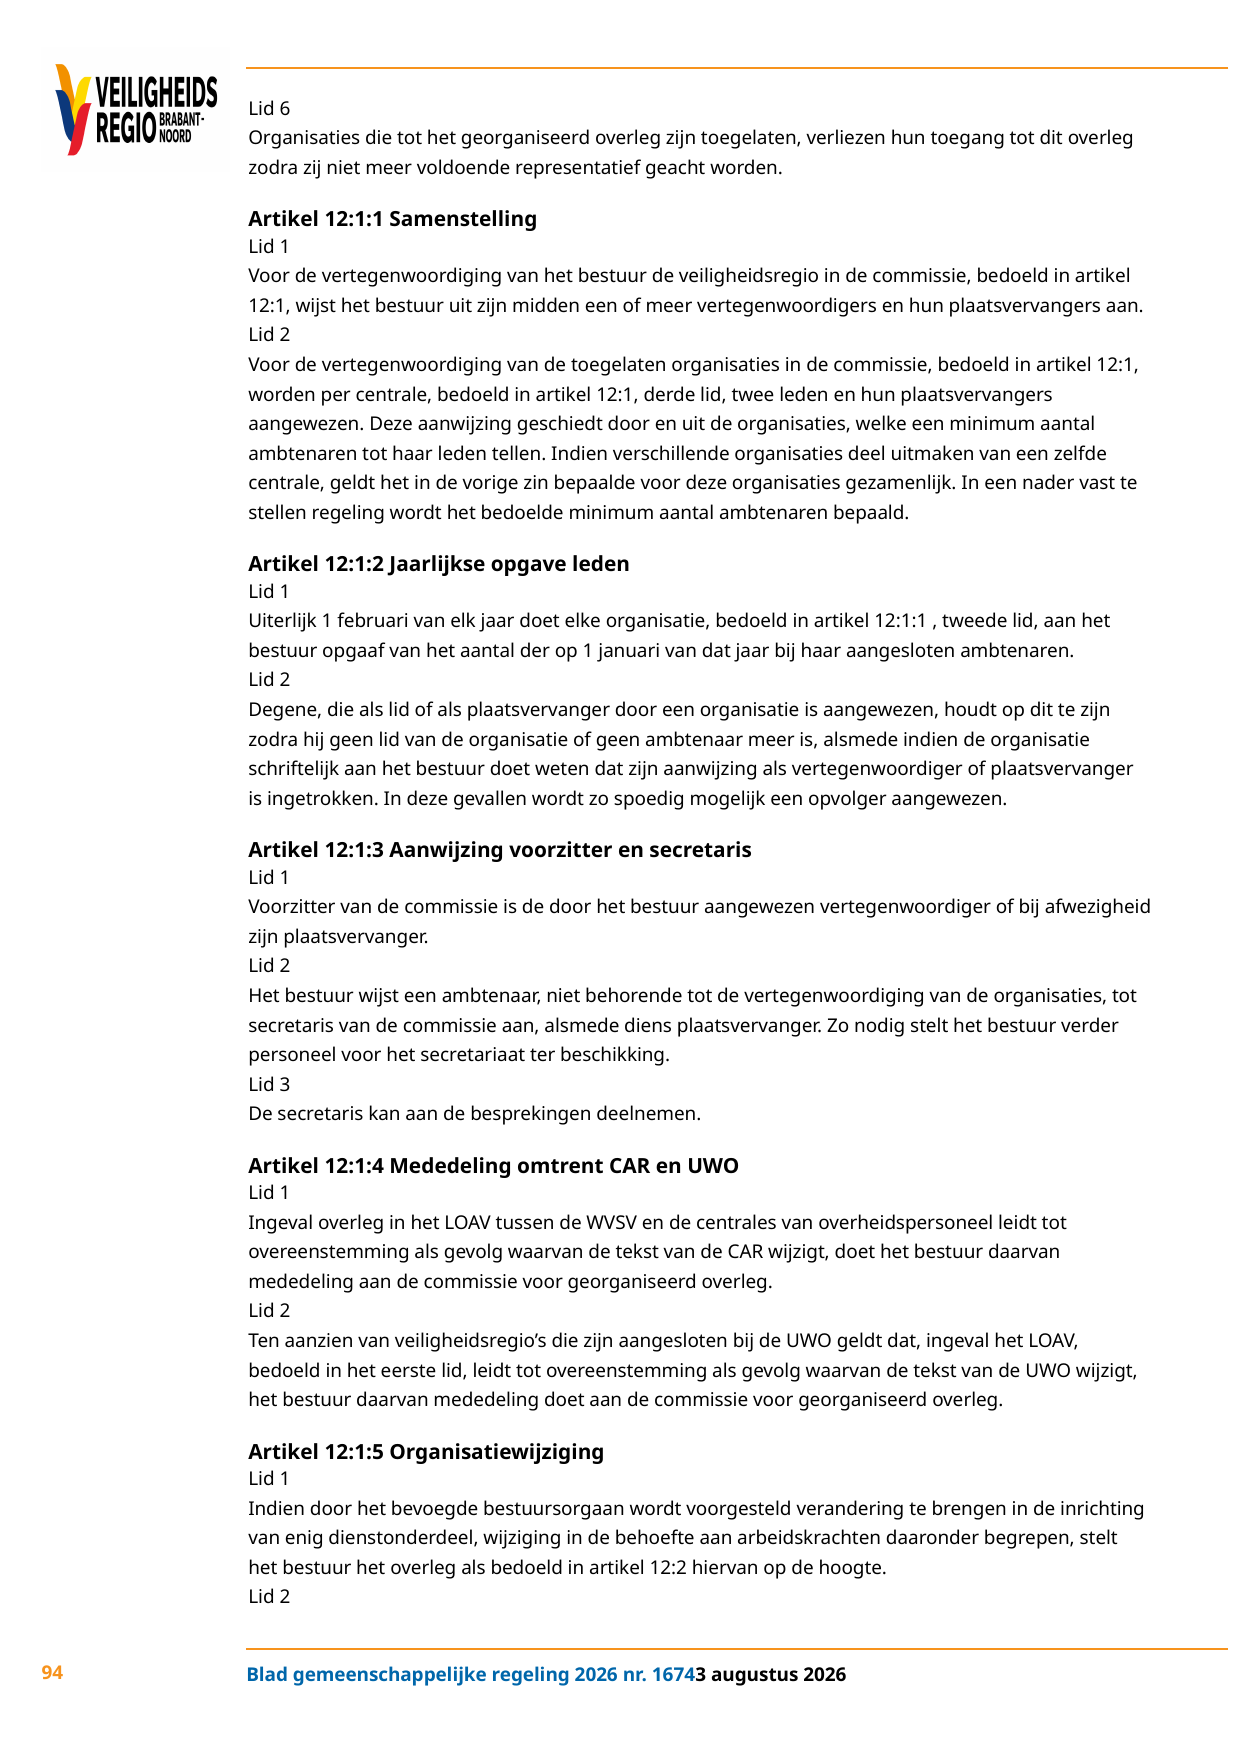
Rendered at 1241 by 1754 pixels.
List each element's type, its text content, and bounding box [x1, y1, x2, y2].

text Indien door het bevoegde bestuursorgaan wordt voorgesteld verandering te brengen in de inrichting van enig dienstonderdeel, wijziging in de behoefte aan arbeidskrachten daaronder begrepen, stelt het bestuur het overleg als bedoeld in artikel 12:2 hiervan op de hoogte. [248, 1495, 1152, 1580]
text Lid 1 [248, 1179, 1152, 1205]
text Lid 1 [248, 864, 1152, 889]
text Lid 3 [248, 1071, 1152, 1097]
text Lid 6 [248, 95, 1152, 121]
text Ten aanzien van veiligheidsregio’s die zijn aangesloten bij de UWO geldt dat, ingeval het LOAV, bedoeld in het eerste lid, leidt tot overeenstemming als gevolg waarvan de tekst van de UWO wijzigt, het bestuur daarvan mededeling doet aan de commissie voor georganiseerd overleg. [248, 1327, 1152, 1412]
text De secretaris kan aan de besprekingen deelnemen. [248, 1101, 1152, 1126]
text Artikel 12:1:3 Aanwijzing voorzitter en secretaris [248, 835, 1152, 864]
text Artikel 12:1:2 Jaarlijkse opgave leden [248, 549, 1152, 578]
text Uiterlijk 1 februari van elk jaar doet elke organisatie, bedoeld in artikel 12:1:1 , tweede lid, aan het bestuur opgaaf van het aantal der op 1 januari van dat jaar bij haar aangesloten ambtenaren. [248, 607, 1152, 663]
text Lid 2 [248, 667, 1152, 692]
text Lid 1 [248, 1465, 1152, 1491]
text Voor de vertegenwoordiging van de toegelaten organisaties in de commissie, bedoeld in artikel 12:1, worden per centrale, bedoeld in artikel 12:1, derde lid, twee leden en hun plaatsvervangers aangewezen. Deze aanwijzing geschiedt door en uit de organisaties, welke een minimum aantal ambtenaren tot haar leden tellen. Indien verschillende organisaties deel uitmaken van een zelfde centrale, geldt het in de vorige zin bepaalde voor deze organisaties gezamenlijk. In een nader vast te stellen regeling wordt het bedoelde minimum aantal ambtenaren bepaald. [248, 351, 1152, 525]
text Lid 2 [248, 1584, 1152, 1609]
text Artikel 12:1:5 Organisatiewijziging [248, 1437, 1152, 1465]
text Artikel 12:1:1 Samenstelling [248, 204, 1152, 233]
text Voor de vertegenwoordiging van het bestuur de veiligheidsregio in de commissie, bedoeld in artikel 12:1, wijst het bestuur uit zijn midden een of meer vertegenwoordigers en hun plaatsvervangers aan. [248, 262, 1152, 318]
text Lid 2 [248, 953, 1152, 978]
text Lid 2 [248, 322, 1152, 347]
text Artikel 12:1:4 Mededeling omtrent CAR en UWO [248, 1151, 1152, 1179]
text Het bestuur wijst een ambtenaar, niet behorende tot de vertegenwoordiging van de organisaties, tot secretaris van de commissie aan, alsmede diens plaatsvervanger. Zo nodig stelt het bestuur verder personeel voor het secretariaat ter beschikking. [248, 982, 1152, 1067]
text Degene, die als lid of als plaatsvervanger door een organisatie is aangewezen, houdt op dit te zijn zodra hij geen lid van de organisatie of geen ambtenaar meer is, alsmede indien de organisatie schriftelijk aan het bestuur doet weten dat zijn aanwijzing als vertegenwoordiger of plaatsvervanger is ingetrokken. In deze gevallen wordt zo spoedig mogelijk een opvolger aangewezen. [248, 696, 1152, 811]
text Ingeval overleg in het LOAV tussen de WVSV en de centrales van overheidspersoneel leidt tot overeenstemming als gevolg waarvan de tekst van de CAR wijzigt, doet het bestuur daarvan mededeling aan de commissie voor georganiseerd overleg. [248, 1209, 1152, 1294]
text Lid 1 [248, 578, 1152, 604]
text Lid 1 [248, 233, 1152, 258]
text Lid 2 [248, 1298, 1152, 1323]
text Organisaties die tot het georganiseerd overleg zijn toegelaten, verliezen hun toegang tot dit overleg zodra zij niet meer voldoende representatief geacht worden. [248, 124, 1152, 180]
picture [41, 47, 231, 172]
text Voorzitter van de commissie is de door het bestuur aangewezen vertegenwoordiger of bij afwezigheid zijn plaatsvervanger. [248, 893, 1152, 949]
